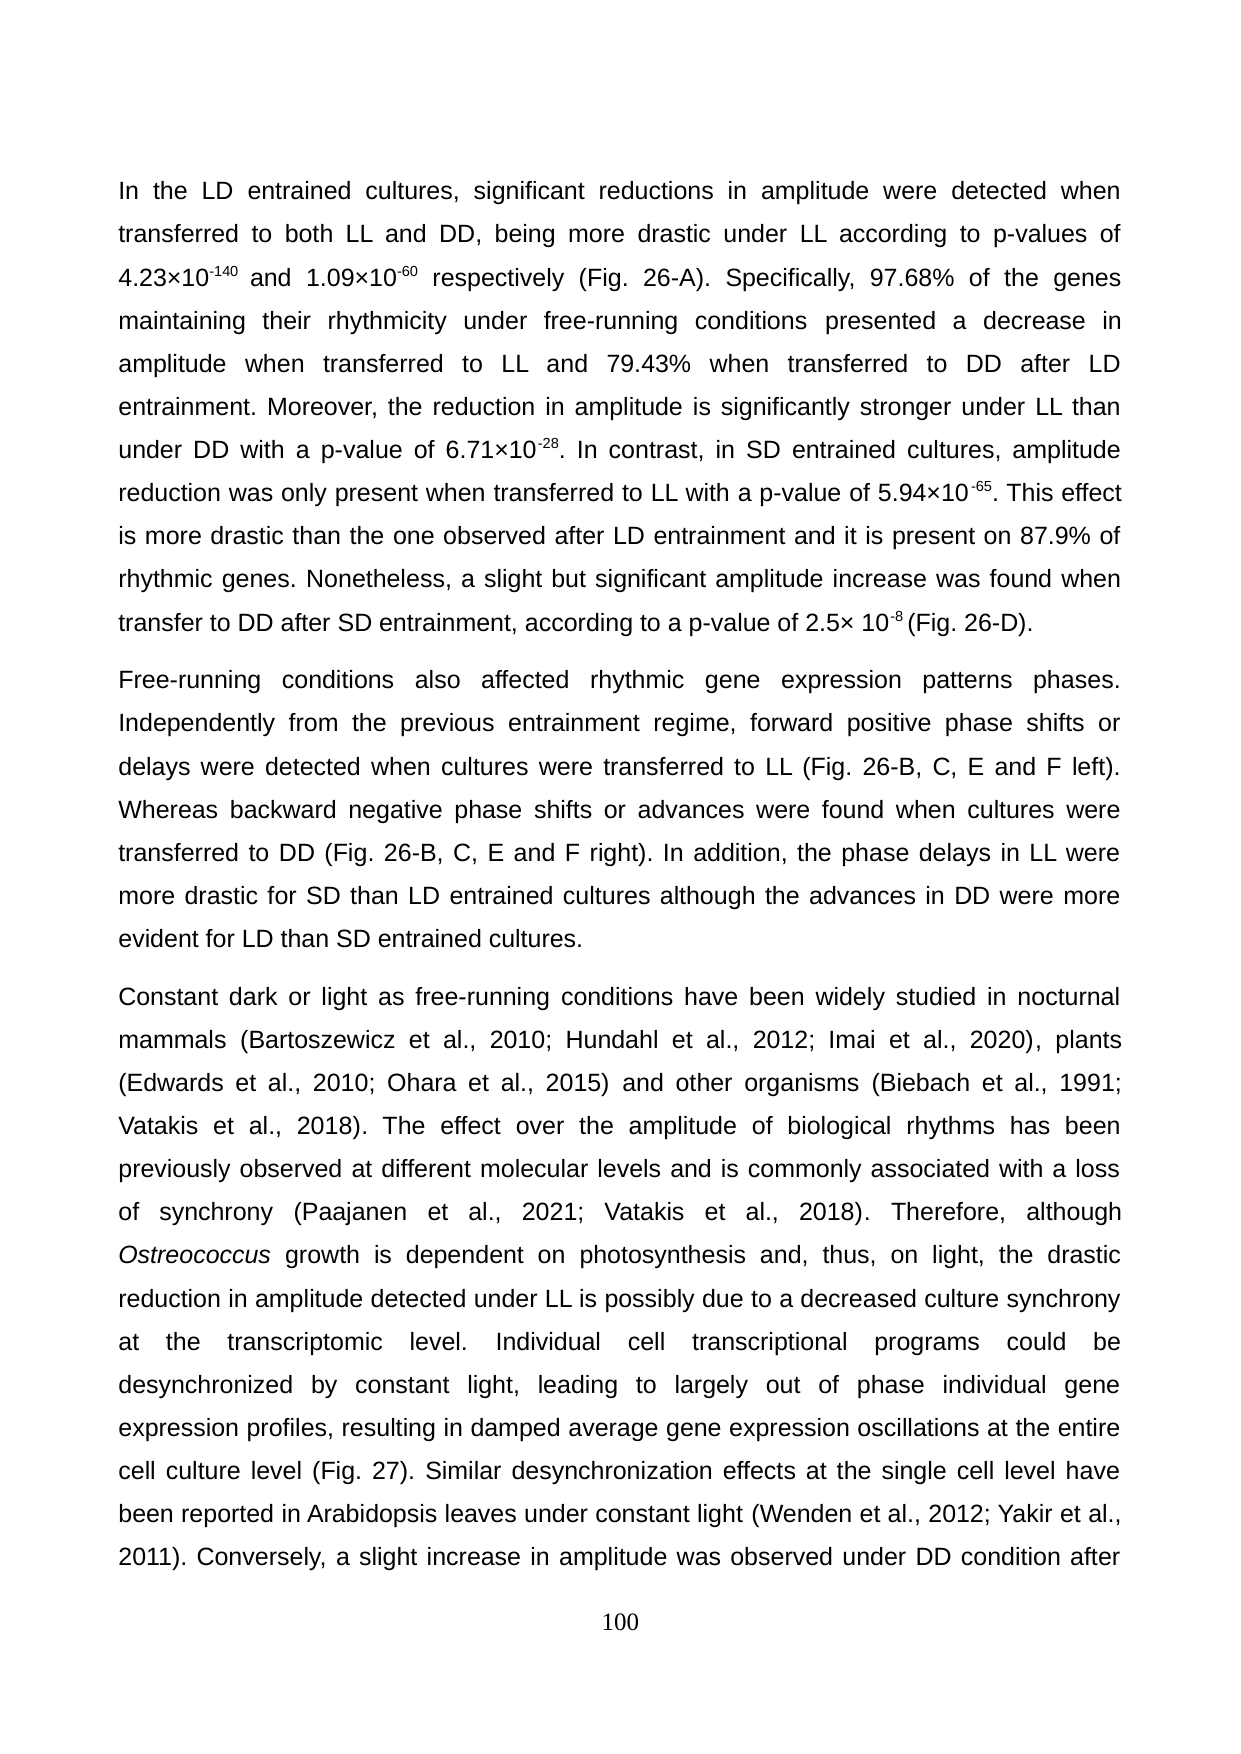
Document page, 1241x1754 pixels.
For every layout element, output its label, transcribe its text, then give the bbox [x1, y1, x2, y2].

text Constant dark or light as free-running conditions have been widely studied in nocturnal mammals (Bartoszewicz et al., 2010; Hundahl et al., 2012; Imai et al., 2020)⁠, plants (Edwards et al., 2010; Ohara et al., 2015)⁠ and other organisms (Biebach et al., 1991; Vatakis et al., 2018)⁠. The effect over the amplitude of biological rhythms has been previously observed at different molecular levels and is commonly associated with a loss of synchrony (Paajanen et al., 2021; Vatakis et al., 2018)⁠. Therefore, although Ostreococcus growth is dependent on photosynthesis and, thus, on light, the drastic reduction in amplitude detected under LL is possibly due to a decreased culture synchrony at the transcriptomic level. Individual cell transcriptional programs could be desynchronized by constant light, leading to largely out of phase individual gene expression profiles, resulting in damped average gene expression oscillations at the entire cell culture level (Fig. 27). Similar desynchronization effects at the single cell level have been reported in Arabidopsis leaves under constant light (Wenden et al., 2012; Yakir et al., 2011)⁠. Conversely, a slight increase in amplitude was observed under DD condition after [118, 982, 1122, 1571]
text In the LD entrained cultures, significant reductions in amplitude were detected when transferred to both LL and DD, being more drastic under LL according to p-values of 4.23×10-140 and 1.09×10-60 respectively (Fig. 26-A). Specifically, 97.68% of the genes maintaining their rhythmicity under free-running conditions presented a decrease in amplitude when transferred to LL and 79.43% when transferred to DD after LD entrainment. Moreover, the reduction in amplitude is significantly stronger under LL than under DD with a p-value of 6.71×10-28. In contrast, in SD entrained cultures, amplitude reduction was only present when transferred to LL with a p-value of 5.94×10-65. This effect is more drastic than the one observed after LD entrainment and it is present on 87.9% of rhythmic genes. Nonetheless, a slight but significant amplitude increase was found when transfer to DD after SD entrainment, according to a p-value of 2.5× 10-8 (Fig. 26-D). [118, 176, 1122, 636]
text Free-running conditions also affected rhythmic gene expression patterns phases. Independently from the previous entrainment regime, forward positive phase shifts or delays were detected when cultures were transferred to LL (Fig. 26-B, C, E and F left). Whereas backward negative phase shifts or advances were found when cultures were transferred to DD (Fig. 26-B, C, E and F right). In addition, the phase delays in LL were more drastic for SD than LD entrained cultures although the advances in DD were more evident for LD than SD entrained cultures. [118, 665, 1122, 953]
